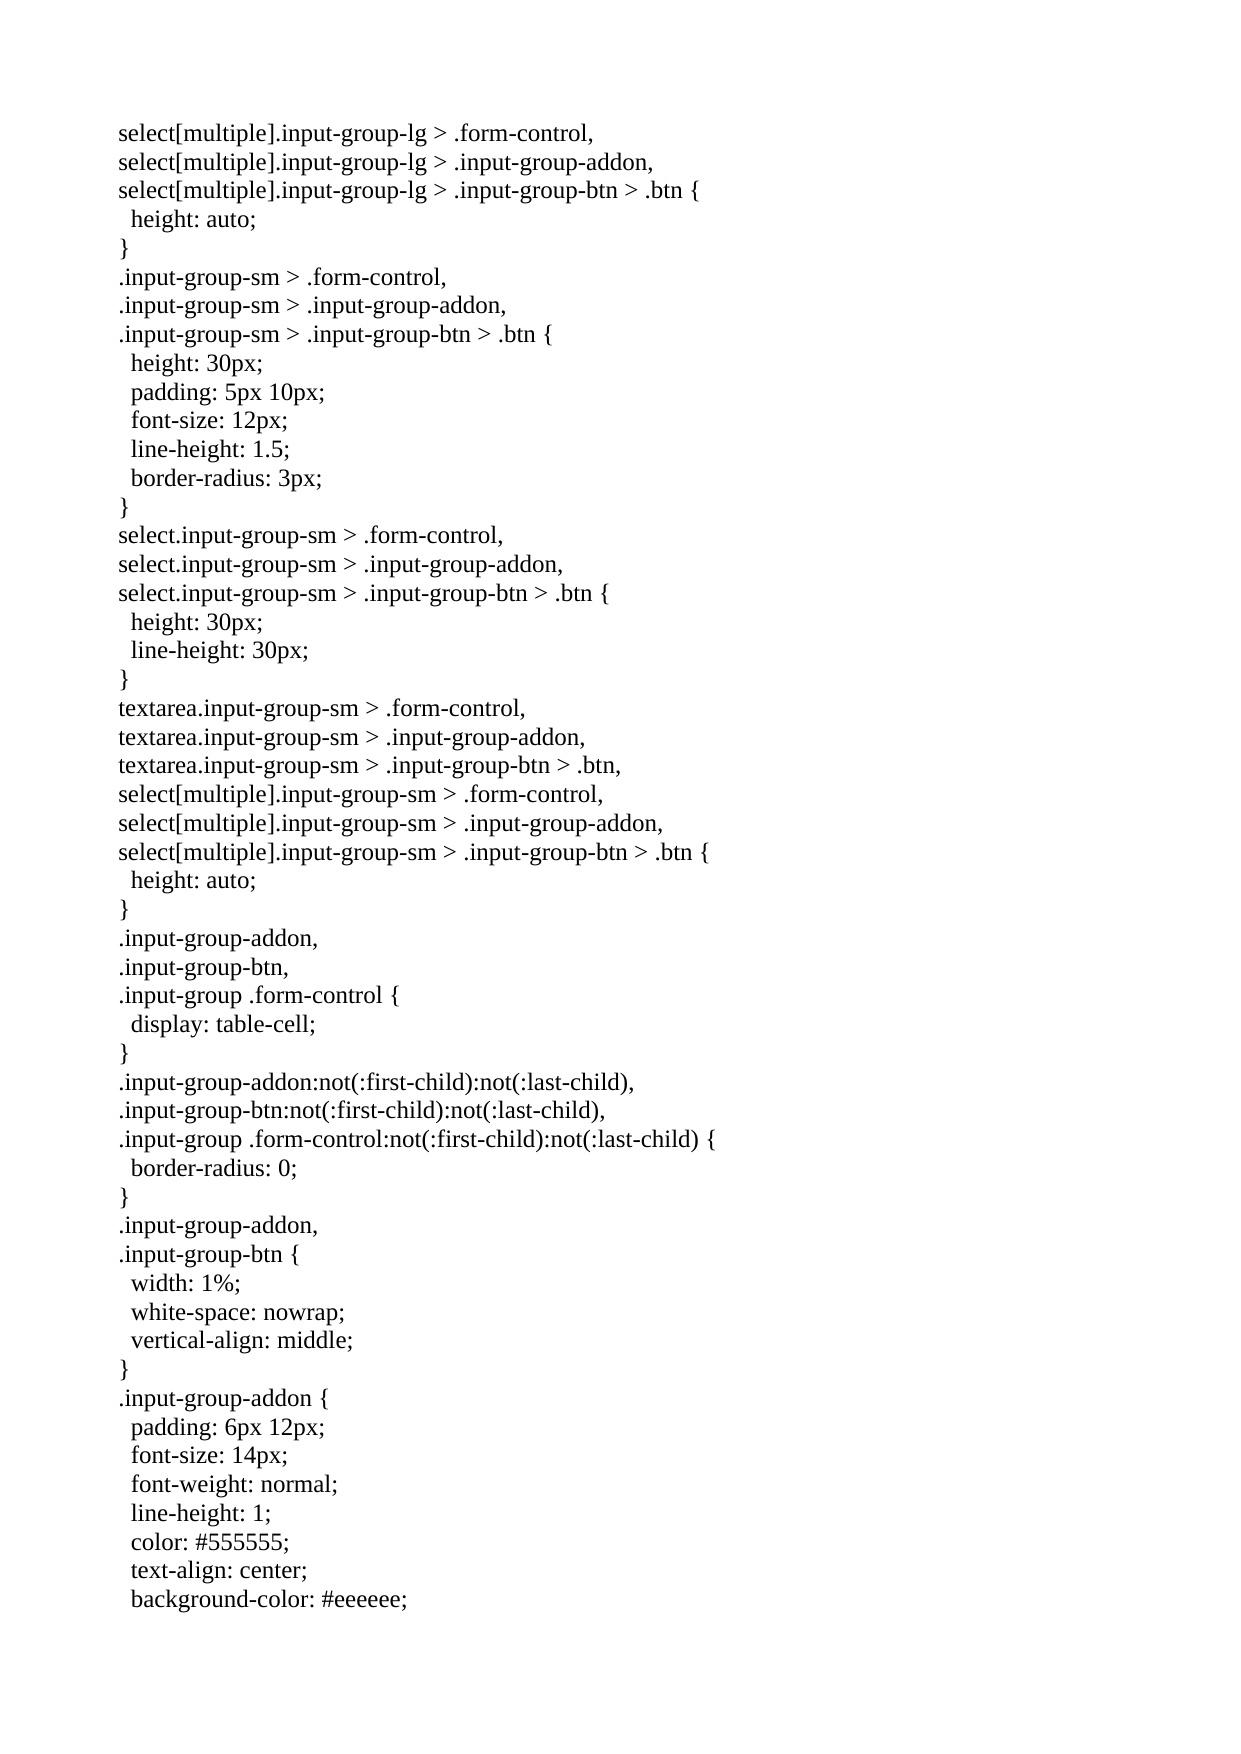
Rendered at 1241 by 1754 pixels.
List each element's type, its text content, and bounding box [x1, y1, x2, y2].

text width: 1%; [118, 1268, 1122, 1297]
text textarea.input-group-sm > .form-control, [118, 693, 1122, 722]
text } [118, 1038, 1122, 1067]
text color: #555555; [118, 1527, 1122, 1556]
text height: 30px; [118, 607, 1122, 636]
text border-radius: 3px; [118, 463, 1122, 492]
text select[multiple].input-group-lg > .input-group-btn > .btn { [118, 176, 1122, 204]
text .input-group-btn:not(:first-child):not(:last-child), [118, 1096, 1122, 1124]
text line-height: 1.5; [118, 434, 1122, 463]
text line-height: 1; [118, 1498, 1122, 1527]
text height: 30px; [118, 348, 1122, 377]
text select.input-group-sm > .input-group-btn > .btn { [118, 578, 1122, 607]
text padding: 5px 10px; [118, 377, 1122, 406]
text select.input-group-sm > .form-control, [118, 521, 1122, 549]
text select[multiple].input-group-sm > .input-group-addon, [118, 808, 1122, 837]
text font-weight: normal; [118, 1469, 1122, 1498]
text padding: 6px 12px; [118, 1412, 1122, 1441]
text vertical-align: middle; [118, 1326, 1122, 1354]
text .input-group-addon { [118, 1383, 1122, 1412]
text .input-group .form-control:not(:first-child):not(:last-child) { [118, 1124, 1122, 1153]
text select[multiple].input-group-lg > .form-control, [118, 118, 1122, 147]
text height: auto; [118, 204, 1122, 233]
text .input-group-btn { [118, 1239, 1122, 1268]
text .input-group-sm > .input-group-btn > .btn { [118, 319, 1122, 348]
text select[multiple].input-group-sm > .form-control, [118, 779, 1122, 808]
text } [118, 894, 1122, 923]
text select[multiple].input-group-lg > .input-group-addon, [118, 147, 1122, 176]
text .input-group .form-control { [118, 981, 1122, 1009]
text } [118, 492, 1122, 521]
text height: auto; [118, 866, 1122, 894]
text textarea.input-group-sm > .input-group-addon, [118, 722, 1122, 751]
text textarea.input-group-sm > .input-group-btn > .btn, [118, 751, 1122, 779]
text .input-group-sm > .form-control, [118, 262, 1122, 291]
text } [118, 1182, 1122, 1211]
text border-radius: 0; [118, 1153, 1122, 1182]
text font-size: 14px; [118, 1441, 1122, 1469]
text select[multiple].input-group-sm > .input-group-btn > .btn { [118, 837, 1122, 866]
text .input-group-addon:not(:first-child):not(:last-child), [118, 1067, 1122, 1096]
text } [118, 233, 1122, 262]
text background-color: #eeeeee; [118, 1584, 1122, 1613]
text .input-group-addon, [118, 923, 1122, 952]
text .input-group-addon, [118, 1211, 1122, 1239]
text white-space: nowrap; [118, 1297, 1122, 1326]
text font-size: 12px; [118, 406, 1122, 434]
text select.input-group-sm > .input-group-addon, [118, 549, 1122, 578]
text } [118, 664, 1122, 693]
text .input-group-btn, [118, 952, 1122, 981]
text } [118, 1354, 1122, 1383]
text line-height: 30px; [118, 636, 1122, 664]
text text-align: center; [118, 1556, 1122, 1584]
text display: table-cell; [118, 1009, 1122, 1038]
text .input-group-sm > .input-group-addon, [118, 291, 1122, 319]
